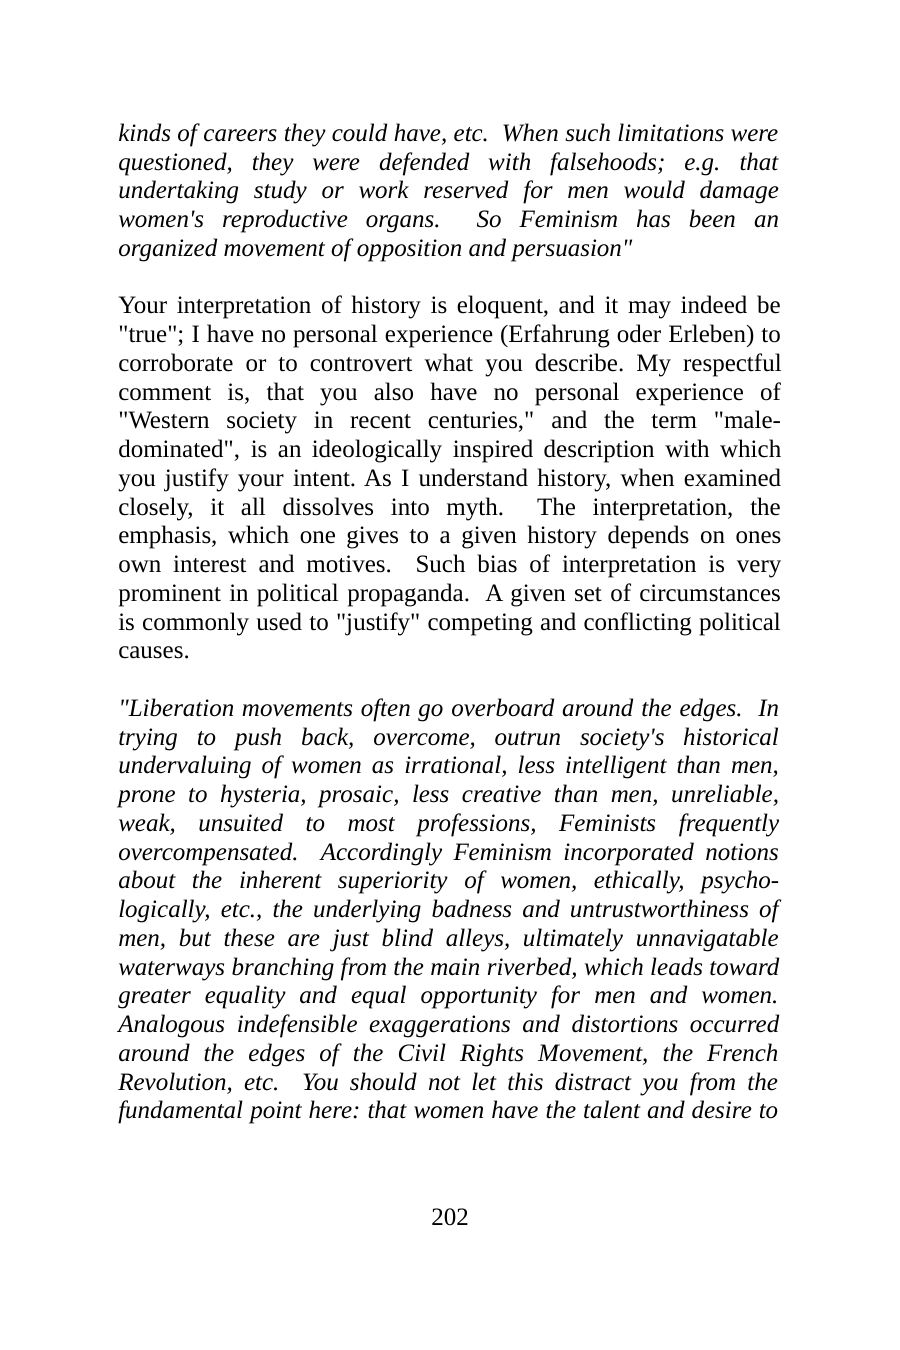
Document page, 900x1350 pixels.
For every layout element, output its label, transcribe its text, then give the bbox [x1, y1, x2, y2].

text Your interpretation of history is eloquent, and it may indeed be "true"; I have no personal experience (Erfahrung oder Erleben) to corroborate or to controvert what you describe. My respectful comment is, that you also have no personal experience of "Western society in recent centuries," and the term "male-dominated", is an ideologically inspired description with which you justify your intent. As I understand history, when examined closely, it all dissolves into myth. The interpretation, the emphasis, which one gives to a given history depends on ones own interest and motives. Such bias of interpretation is very prominent in political propaganda. A given set of circumstances is commonly used to "justify" competing and conflicting political causes. [118, 291, 782, 664]
text "Liberation movements often go overboard around the edges. In trying to push back, overcome, outrun society's historical undervaluing of women as irrational, less intelligent than men, prone to hysteria, prosaic, less creative than men, unreliable, weak, unsuited to most professions, Feminists frequently overcompensated. Accordingly Feminism incorporated notions about the inherent superiority of women, ethically, psycho-logically, etc., the underlying badness and untrustworthiness of men, but these are just blind alleys, ultimately unnavigatable waterways branching from the main riverbed, which leads toward greater equality and equal opportunity for men and women. Analogous indefensible exaggerations and distortions occurred around the edges of the Civil Rights Movement, the French Revolution, etc. You should not let this distract you from the fundamental point here: that women have the talent and desire to [118, 693, 782, 1124]
text kinds of careers they could have, etc. When such limitations were questioned, they were defended with falsehoods; e.g. that undertaking study or work reserved for men would damage women's reproductive organs. So Feminism has been an organized movement of opposition and persuasion" [118, 118, 782, 262]
